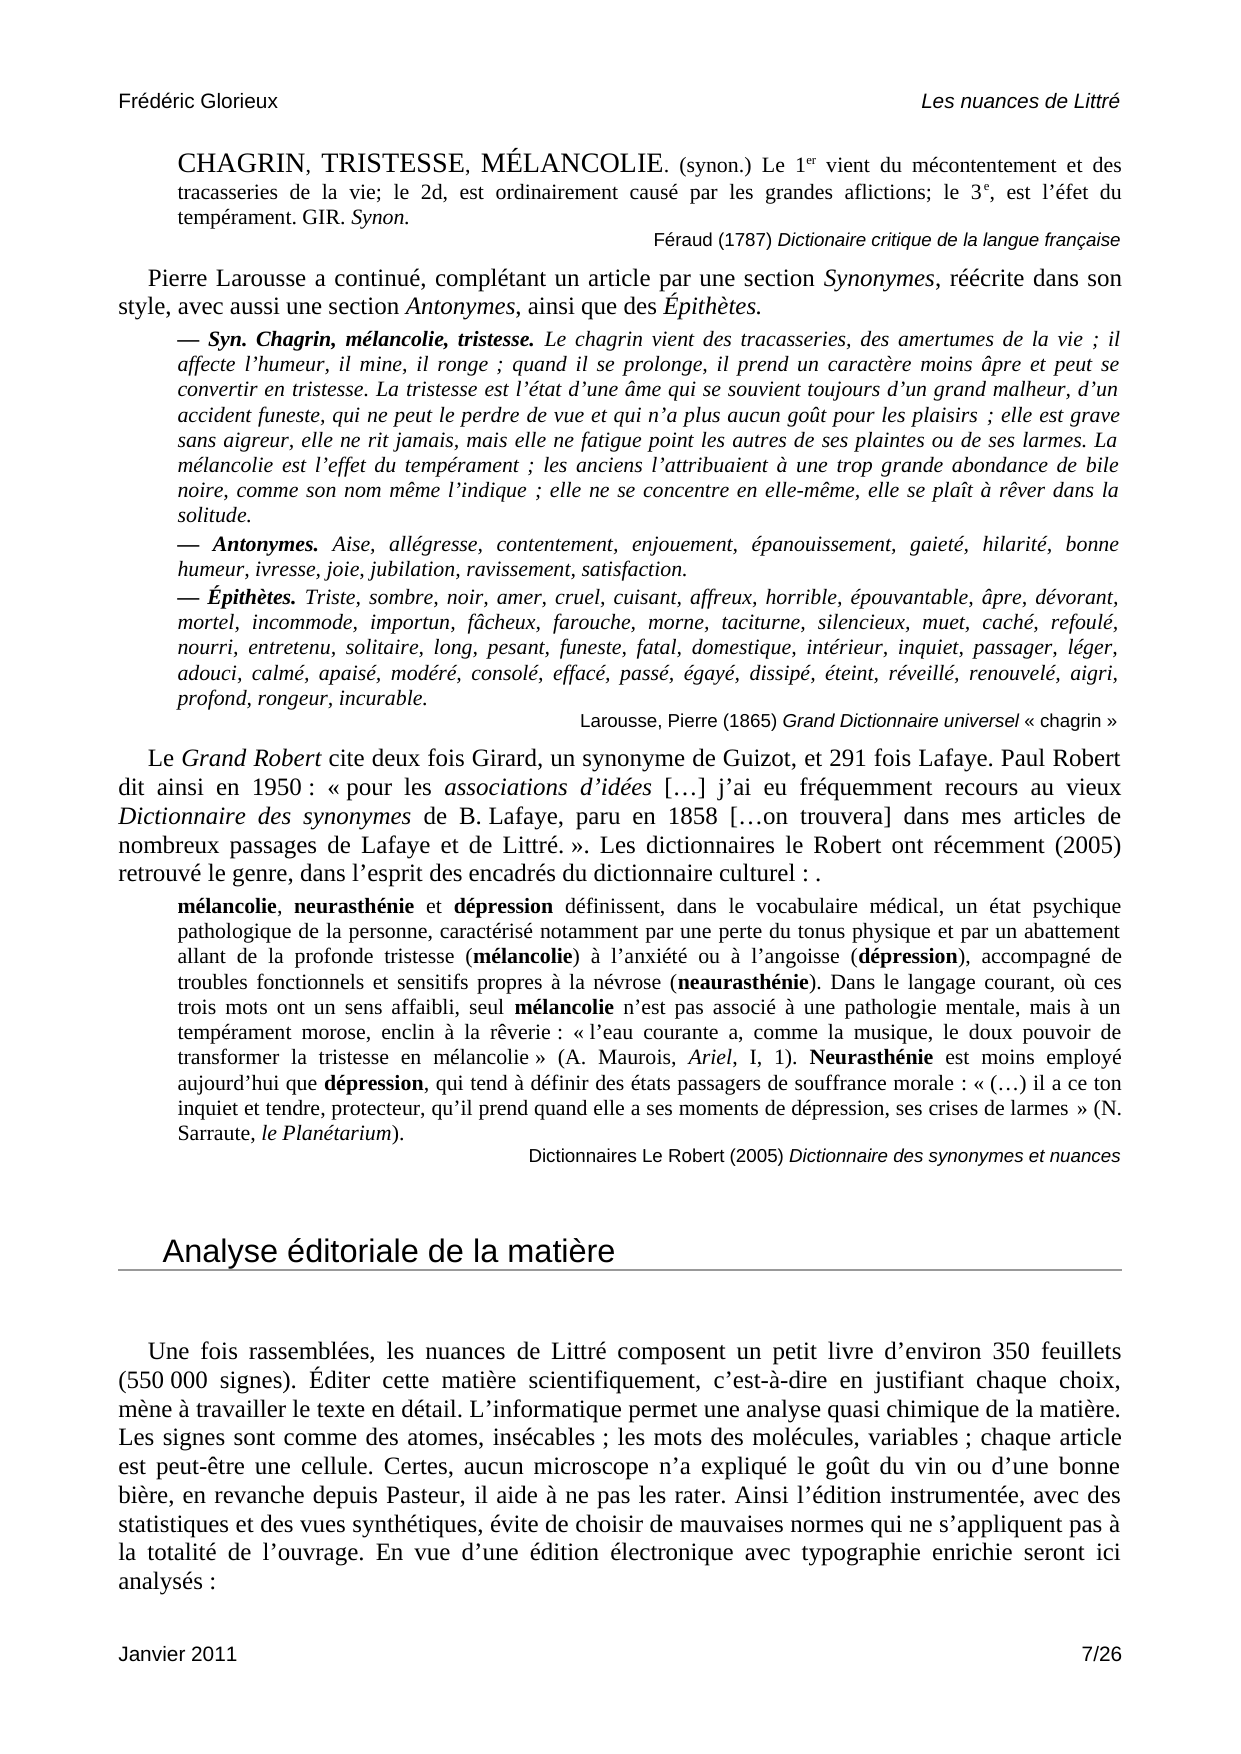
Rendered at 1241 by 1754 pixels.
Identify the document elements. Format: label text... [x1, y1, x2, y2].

text Pierre Larousse a continué, complétant un article par une section Synonymes, réécrite dans son style, avec aussi une section Antonymes, ainsi que des Épithètes. [118, 263, 1122, 320]
text — Syn. Chagrin, mélancolie, tristesse. Le chagrin vient des tracasseries, des amertumes de la vie ; il affecte l’humeur, il mine, il ronge ; quand il se prolonge, il prend un caractère moins âpre et peut se convertir en tristesse. La tristesse est l’état d’une âme qui se souvient toujours d’un grand malheur, d’un accident funeste, qui ne peut le perdre de vue et qui n’a plus aucun goût pour les plaisirs ; elle est grave sans aigreur, elle ne rit jamais, mais elle ne fatigue point les autres de ses plaintes ou de ses larmes. La mélancolie est l’effet du tempérament ; les anciens l’attribuaient à une trop grande abondance de bile noire, comme son nom même l’indique ; elle ne se concentre en elle-même, elle se plaît à rêver dans la solitude. [177, 326, 1122, 528]
text Une fois rassemblées, les nuances de Littré composent un petit livre d’environ 350 feuillets (550 000 signes). Éditer cette matière scientifiquement, c’est-à-dire en justifiant chaque choix, mène à travailler le texte en détail. L’informatique permet une analyse quasi chimique de la matière. Les signes sont comme des atomes, insécables ; les mots des molécules, variables ; chaque article est peut-être une cellule. Certes, aucun microscope n’a expliqué le goût du vin ou d’une bonne bière, en revanche depuis Pasteur, il aide à ne pas les rater. Ainsi l’édition instrumentée, avec des statistiques et des vues synthétiques, évite de choisir de mauvaises normes qui ne s’appliquent pas à la totalité de l’ouvrage. En vue d’une édition électronique avec typographie enrichie seront ici analysés : [118, 1336, 1122, 1595]
text Larousse, Pierre (1865) Grand Dictionnaire universel « chagrin » [236, 710, 1122, 732]
text Dictionnaires Le Robert (2005) Dictionnaire des synonymes et nuances [236, 1145, 1122, 1167]
text CHAGRIN, TRISTESSE, MÉLANCOLIE. (synon.) Le 1er vient du mécontentement et des tracasseries de la vie; le 2d, est ordinairement causé par les grandes aflictions; le 3e, est l’éfet du tempérament. GIR. Synon. [177, 146, 1122, 229]
text mélancolie, neurasthénie et dépression définissent, dans le vocabulaire médical, un état psychique pathologique de la personne, caractérisé notamment par une perte du tonus physique et par un abattement allant de la profonde tristesse (mélancolie) à l’anxiété ou à l’angoisse (dépression), accompagné de troubles fonctionnels et sensitifs propres à la névrose (neaurasthénie). Dans le langage courant, où ces trois mots ont un sens affaibli, seul mélancolie n’est pas associé à une pathologie mentale, mais à un tempérament morose, enclin à la rêverie : « l’eau courante a, comme la musique, le doux pouvoir de transformer la tristesse en mélancolie » (A. Maurois, Ariel, I, 1). Neurasthénie est moins employé aujourd’hui que dépression, qui tend à définir des états passagers de souffrance morale : « (…) il a ce ton inquiet et tendre, protecteur, qu’il prend quand elle a ses moments de dépression, ses crises de larmes » (N. Sarraute, le Planétarium). [177, 893, 1122, 1145]
text Féraud (1787) Dictionaire critique de la langue française [236, 229, 1122, 251]
text Le Grand Robert cite deux fois Girard, un synonyme de Guizot, et 291 fois Lafaye. Paul Robert dit ainsi en 1950 : « pour les associations d’idées […] j’ai eu fréquemment recours au vieux Dictionnaire des synonymes de B. Lafaye, paru en 1858 […on trouvera] dans mes articles de nombreux passages de Lafaye et de Littré. ». Les dictionnaires le Robert ont récemment (2005) retrouvé le genre, dans l’esprit des encadrés du dictionnaire culturel : . [118, 743, 1122, 887]
text — Épithètes. Triste, sombre, noir, amer, cruel, cuisant, affreux, horrible, épouvantable, âpre, dévorant, mortel, incommode, importun, fâcheux, farouche, morne, taciturne, silencieux, muet, caché, refoulé, nourri, entretenu, solitaire, long, pesant, funeste, fatal, domestique, intérieur, inquiet, passager, léger, adouci, calmé, apaisé, modéré, consolé, effacé, passé, égayé, dissipé, éteint, réveillé, renouvelé, aigri, profond, rongeur, incurable. [177, 584, 1122, 710]
subtitle Analyse éditoriale de la matière [118, 1232, 1122, 1269]
text — Antonymes. Aise, allégresse, contentement, enjouement, épanouissement, gaieté, hilarité, bonne humeur, ivresse, joie, jubilation, ravissement, satisfaction. [177, 531, 1122, 581]
